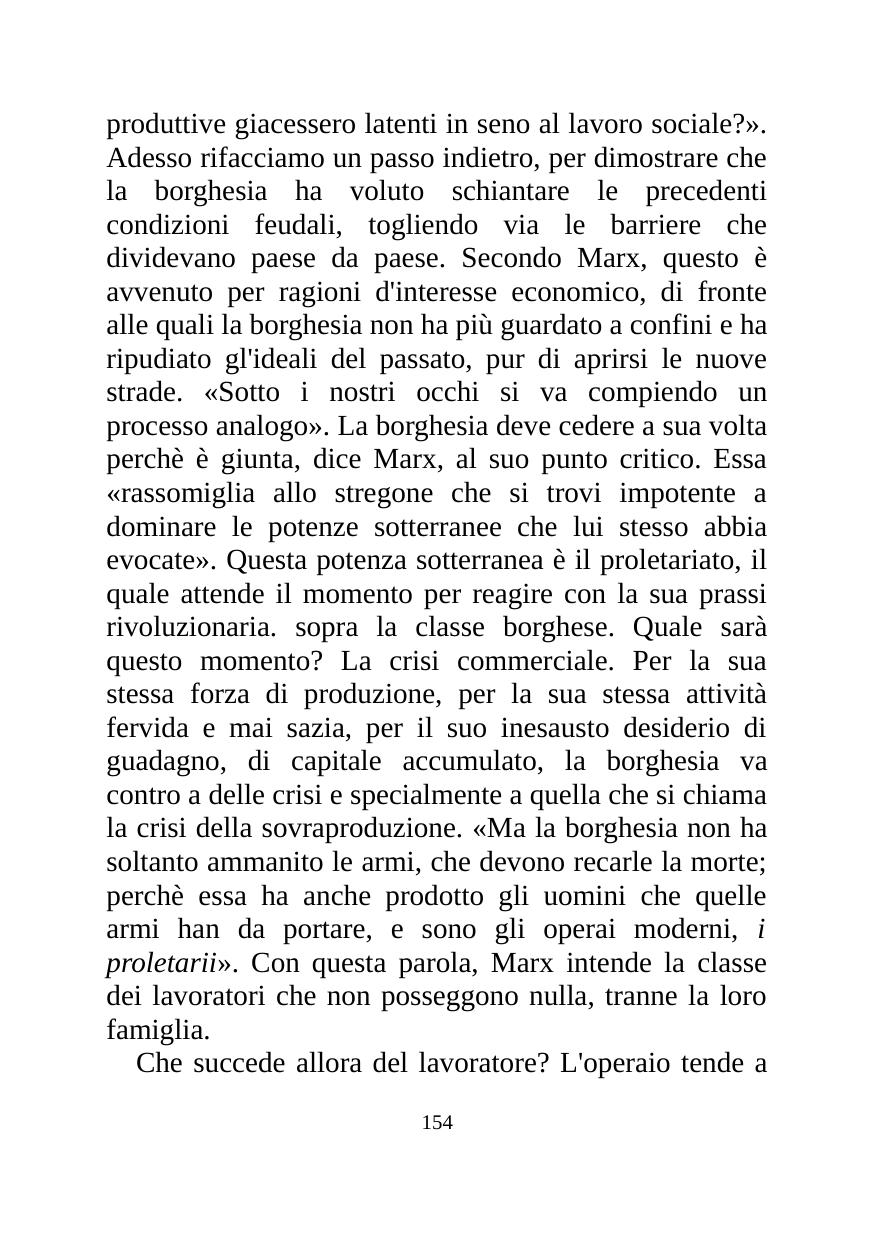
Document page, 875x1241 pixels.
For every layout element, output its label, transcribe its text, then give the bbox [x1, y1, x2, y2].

text Che succede allora del lavoratore? L'operaio tende a [106, 1045, 768, 1079]
text produttive giacessero latenti in seno al lavoro sociale?». Adesso rifacciamo un passo indietro, per dimostrare che la borghesia ha voluto schiantare le precedenti condizioni feudali, togliendo via le barriere che dividevano paese da paese. Secondo Marx, questo è avvenuto per ragioni d'interesse economico, di fronte alle quali la borghesia non ha più guardato a confini e ha ripudiato gl'ideali del passato, pur di aprirsi le nuove strade. «Sotto i nostri occhi si va compiendo un processo analogo». La borghesia deve cedere a sua volta perchè è giunta, dice Marx, al suo punto critico. Essa «rassomiglia allo stregone che si trovi impotente a dominare le potenze sotterranee che lui stesso abbia evocate». Questa potenza sotterranea è il proletariato, il quale attende il momento per reagire con la sua prassi rivoluzionaria. sopra la classe borghese. Quale sarà questo momento? La crisi commerciale. Per la sua stessa forza di produzione, per la sua stessa attività fervida e mai sazia, per il suo inesausto desiderio di guadagno, di capitale accumulato, la borghesia va contro a delle crisi e specialmente a quella che si chiama la crisi della sovraproduzione. «Ma la borghesia non ha soltanto ammanito le armi, che devono recarle la morte; perchè essa ha anche prodotto gli uomini che quelle armi han da portare, e sono gli operai moderni, i proletarii». Con questa parola, Marx intende la classe dei lavoratori che non posseggono nulla, tranne la loro famiglia. [106, 106, 768, 1045]
